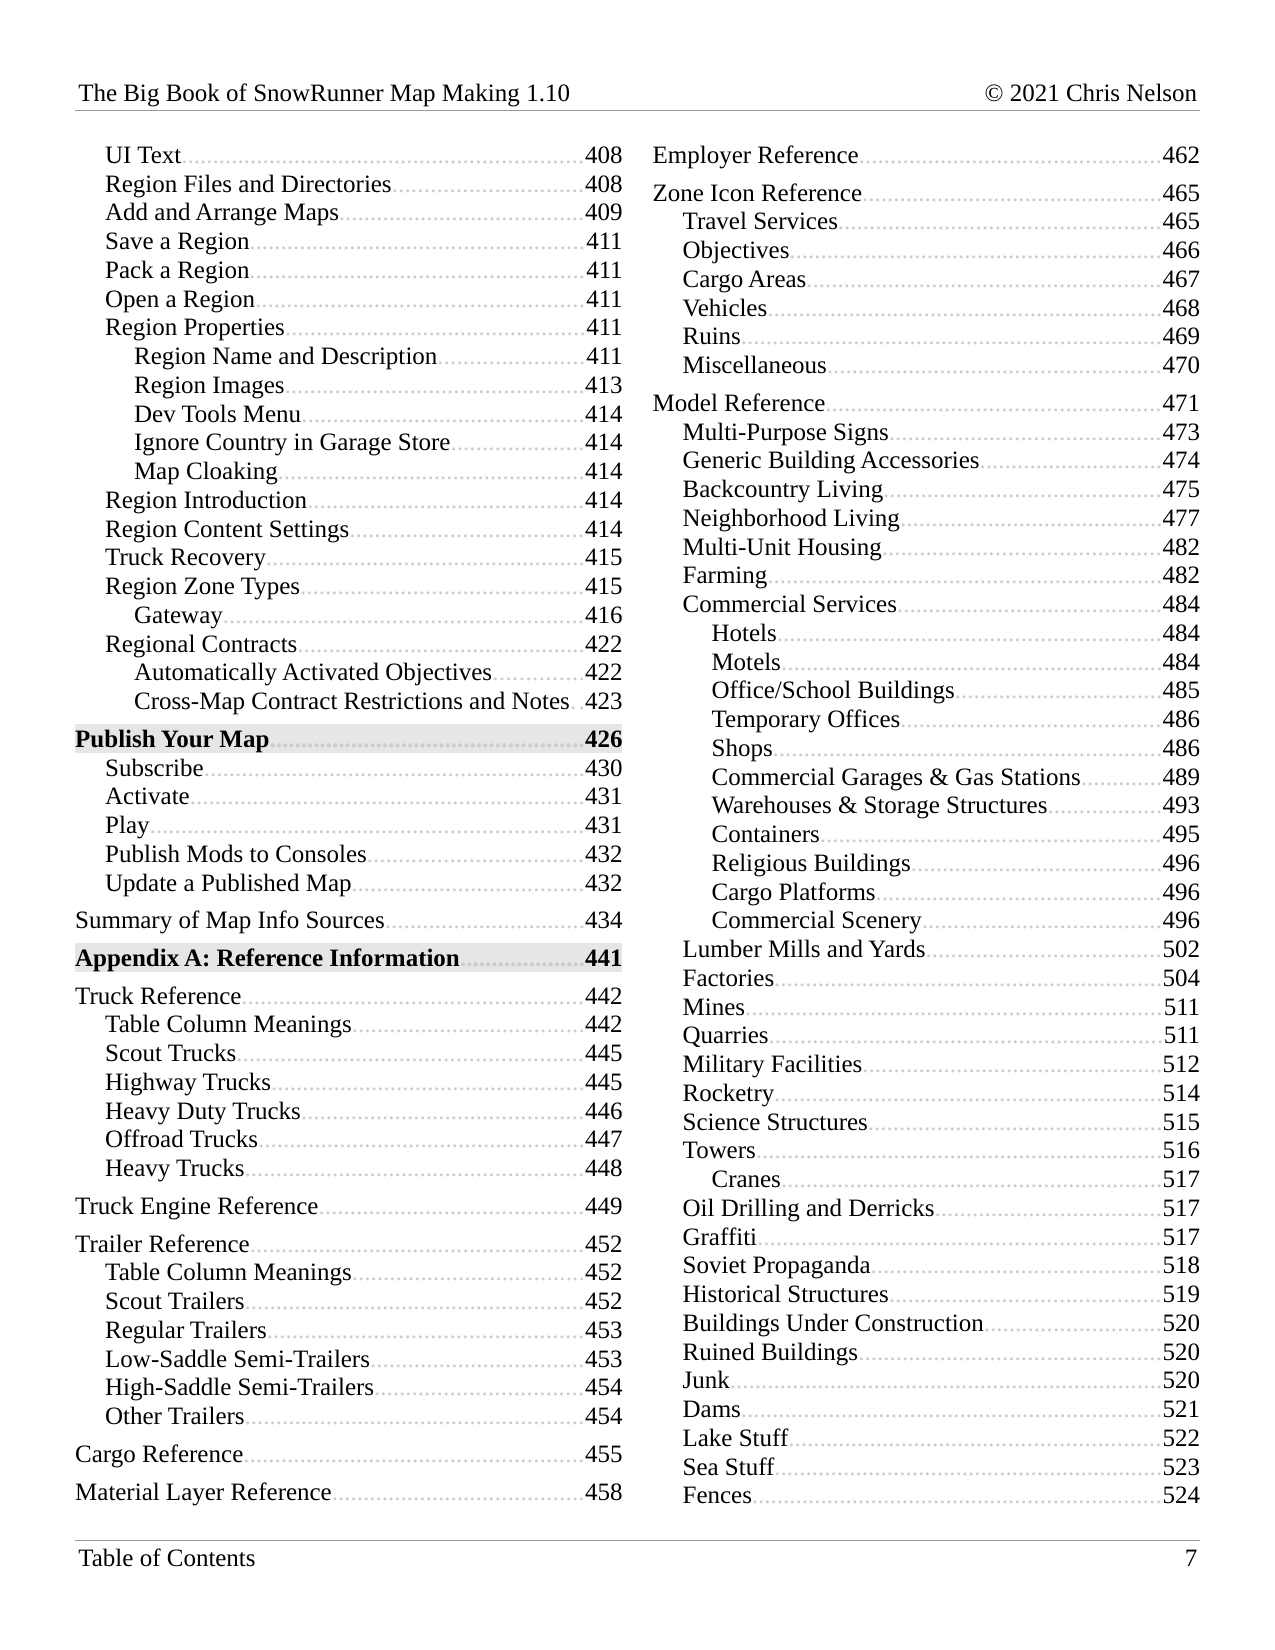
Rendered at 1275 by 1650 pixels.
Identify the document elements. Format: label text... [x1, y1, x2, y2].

text Dams 521 [682, 1394, 1200, 1423]
text Employer Reference 462 [652, 140, 1200, 169]
text Science Structures 515 [682, 1107, 1200, 1135]
text Table Column Meanings 442 [105, 1009, 622, 1038]
text Zone Icon Reference 465 [652, 178, 1200, 206]
text Ruins 469 [682, 321, 1200, 350]
text Ruined Buildings 520 [682, 1337, 1200, 1365]
text Region Zone Types 415 [105, 571, 622, 600]
text Summary of Map Info Sources 434 [75, 905, 622, 934]
text Rocketry 514 [682, 1078, 1200, 1107]
text Truck Recovery 415 [105, 542, 622, 571]
text Region Introduction 414 [105, 485, 622, 514]
text Scout Trailers 452 [105, 1286, 622, 1315]
text Cargo Platforms 496 [711, 877, 1200, 905]
text Quarries 511 [682, 1020, 1200, 1049]
text Mines 511 [682, 992, 1200, 1020]
text Military Facilities 512 [682, 1049, 1200, 1078]
text Gateway 416 [134, 600, 622, 629]
text Soviet Propaganda 518 [682, 1250, 1200, 1279]
text High-Saddle Semi-Trailers 454 [105, 1372, 622, 1401]
text Factories 504 [682, 963, 1200, 992]
text Region Content Settings 414 [105, 514, 622, 542]
text Map Cloaking 414 [134, 456, 622, 485]
text Containers 495 [711, 819, 1200, 848]
text Vehicles 468 [682, 293, 1200, 321]
text Ignore Country in Garage Store 414 [134, 427, 622, 456]
text Commercial Services 484 [682, 589, 1200, 618]
text Publish Your Map 426 [75, 724, 622, 753]
text Buildings Under Construction 520 [682, 1308, 1200, 1337]
text Update a Published Map 432 [105, 868, 622, 896]
text Travel Services 465 [682, 206, 1200, 235]
text Towers 516 [682, 1135, 1200, 1164]
text Graffiti 517 [682, 1222, 1200, 1250]
text Generic Building Accessories 474 [682, 445, 1200, 474]
text Sea Stuff 523 [682, 1452, 1200, 1480]
text Junk 520 [682, 1365, 1200, 1394]
text Commercial Garages & Gas Stations 489 [711, 762, 1200, 790]
text Trailer Reference 452 [75, 1229, 622, 1257]
text Multi-Purpose Signs 473 [682, 417, 1200, 445]
text Material Layer Reference 458 [75, 1477, 622, 1505]
text Religious Buildings 496 [711, 848, 1200, 877]
text Offroad Trucks 447 [105, 1124, 622, 1153]
text Temporary Offices 486 [711, 704, 1200, 733]
text Region Name and Description 411 [134, 341, 622, 370]
text Lumber Mills and Yards 502 [682, 934, 1200, 963]
text Publish Mods to Consoles 432 [105, 839, 622, 868]
text Backcountry Living 475 [682, 474, 1200, 503]
text Highway Trucks 445 [105, 1067, 622, 1096]
text Subscribe 430 [105, 753, 622, 781]
text Scout Trucks 445 [105, 1038, 622, 1067]
text Cargo Reference 455 [75, 1439, 622, 1468]
text Cargo Areas 467 [682, 264, 1200, 293]
text Historical Structures 519 [682, 1279, 1200, 1308]
text Farming 482 [682, 560, 1200, 589]
text Hotels 484 [711, 618, 1200, 647]
text UI Text 408 [105, 140, 622, 169]
text Activate 431 [105, 781, 622, 810]
text Cross-Map Contract Restrictions and Notes 423 [134, 686, 622, 715]
text Heavy Duty Trucks 446 [105, 1096, 622, 1124]
text Objectives 466 [682, 235, 1200, 264]
text Region Images 413 [134, 370, 622, 399]
text Save a Region 411 [105, 226, 622, 255]
text Model Reference 471 [652, 388, 1200, 417]
text Regular Trailers 453 [105, 1315, 622, 1344]
text Lake Stuff 522 [682, 1423, 1200, 1452]
text Open a Region 411 [105, 284, 622, 312]
text Oil Drilling and Derricks 517 [682, 1193, 1200, 1222]
text Neighborhood Living 477 [682, 503, 1200, 532]
text Fences 524 [682, 1480, 1200, 1509]
text Automatically Activated Objectives 422 [134, 657, 622, 686]
text Add and Arrange Maps 409 [105, 197, 622, 226]
text Warehouses & Storage Structures 493 [711, 790, 1200, 819]
text Pack a Region 411 [105, 255, 622, 284]
text Commercial Scenery 496 [711, 905, 1200, 934]
text Table Column Meanings 452 [105, 1257, 622, 1286]
text Truck Reference 442 [75, 981, 622, 1009]
text Play 431 [105, 810, 622, 839]
text Regional Contracts 422 [105, 629, 622, 657]
text Multi-Unit Housing 482 [682, 532, 1200, 560]
text Miscellaneous 470 [682, 350, 1200, 379]
text Low-Saddle Semi-Trailers 453 [105, 1344, 622, 1372]
text Region Files and Directories 408 [105, 169, 622, 197]
text Cranes 517 [711, 1164, 1200, 1193]
text Appendix A: Reference Information 441 [75, 943, 622, 972]
text Office/School Buildings 485 [711, 675, 1200, 704]
text Dev Tools Menu 414 [134, 399, 622, 427]
text Region Properties 411 [105, 312, 622, 341]
text Motels 484 [711, 647, 1200, 675]
text Heavy Trucks 448 [105, 1153, 622, 1182]
text Truck Engine Reference 449 [75, 1191, 622, 1220]
text Shops 486 [711, 733, 1200, 762]
text Other Trailers 454 [105, 1401, 622, 1430]
